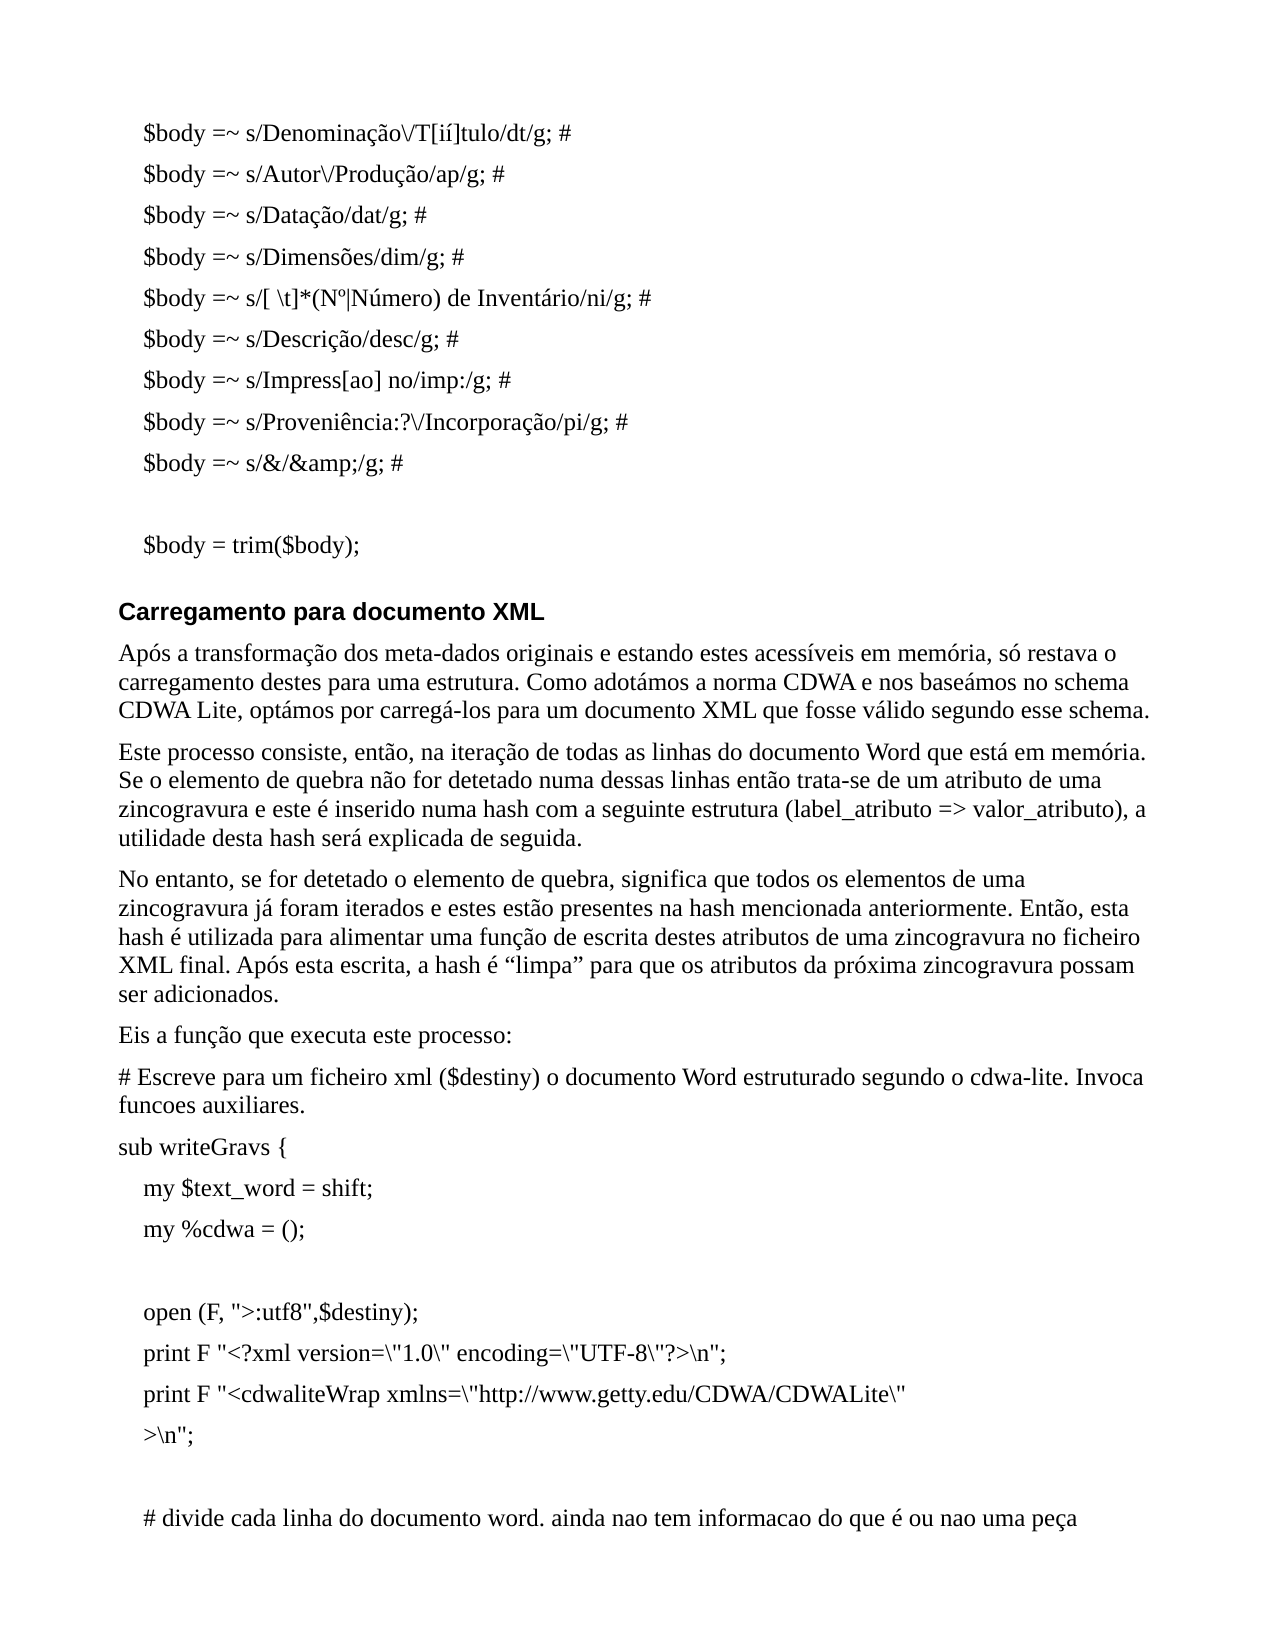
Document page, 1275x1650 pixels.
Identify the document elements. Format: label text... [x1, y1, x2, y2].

text open (F, ">:utf8",$destiny); [118, 1297, 1157, 1325]
text print F "<?xml version=\"1.0\" encoding=\"UTF-8\"?>\n"; [118, 1338, 1157, 1367]
text $body =~ s/Autor\/Produção/ap/g; # [118, 159, 1157, 188]
text # Escreve para um ficheiro xml ($destiny) o documento Word estruturado segundo o cdwa-lite. Invoca funcoes auxiliares. [118, 1062, 1157, 1119]
subtitle Carregamento para documento XML [118, 597, 1157, 625]
text >\n"; [118, 1420, 1157, 1449]
text # divide cada linha do documento word. ainda nao tem informacao do que é ou nao uma peça [118, 1503, 1157, 1532]
text $body =~ s/&/&amp;/g; # [118, 448, 1157, 477]
text $body =~ s/Impress[ao] no/imp:/g; # [118, 366, 1157, 394]
text Após a transformação dos meta-dados originais e estando estes acessíveis em memória, só restava o carregamento destes para uma estrutura. Como adotámos a norma CDWA e nos baseámos no schema CDWA Lite, optámos por carregá-los para um documento XML que fosse válido segundo esse schema. [118, 638, 1157, 724]
text $body =~ s/[ \t]*(Nº|Número) de Inventário/ni/g; # [118, 283, 1157, 312]
text print F "<cdwaliteWrap xmlns=\"http://www.getty.edu/CDWA/CDWALite\" [118, 1379, 1157, 1408]
text $body =~ s/Denominação\/T[ií]tulo/dt/g; # [118, 118, 1157, 147]
text $body =~ s/Datação/dat/g; # [118, 201, 1157, 229]
text my %cdwa = (); [118, 1214, 1157, 1243]
text No entanto, se for detetado o elemento de quebra, significa que todos os elementos de uma zincogravura já foram iterados e estes estão presentes na hash mencionada anteriormente. Então, esta hash é utilizada para alimentar uma função de escrita destes atributos de uma zincogravura no ficheiro XML final. Após esta escrita, a hash é “limpa” para que os atributos da próxima zincogravura possam ser adicionados. [118, 864, 1157, 1008]
text sub writeGravs { [118, 1132, 1157, 1160]
text $body =~ s/Proveniência:?\/Incorporação/pi/g; # [118, 407, 1157, 436]
text Este processo consiste, então, na iteração de todas as linhas do documento Word que está em memória. Se o elemento de quebra não for detetado numa dessas linhas então trata-se de um atributo de uma zincogravura e este é inserido numa hash com a seguinte estrutura (label_atributo => valor_atributo), a utilidade desta hash será explicada de seguida. [118, 737, 1157, 852]
text $body =~ s/Dimensões/dim/g; # [118, 242, 1157, 271]
text Eis a função que executa este processo: [118, 1020, 1157, 1049]
text $body =~ s/Descrição/desc/g; # [118, 324, 1157, 353]
text my $text_word = shift; [118, 1173, 1157, 1202]
text $body = trim($body); [118, 531, 1157, 559]
